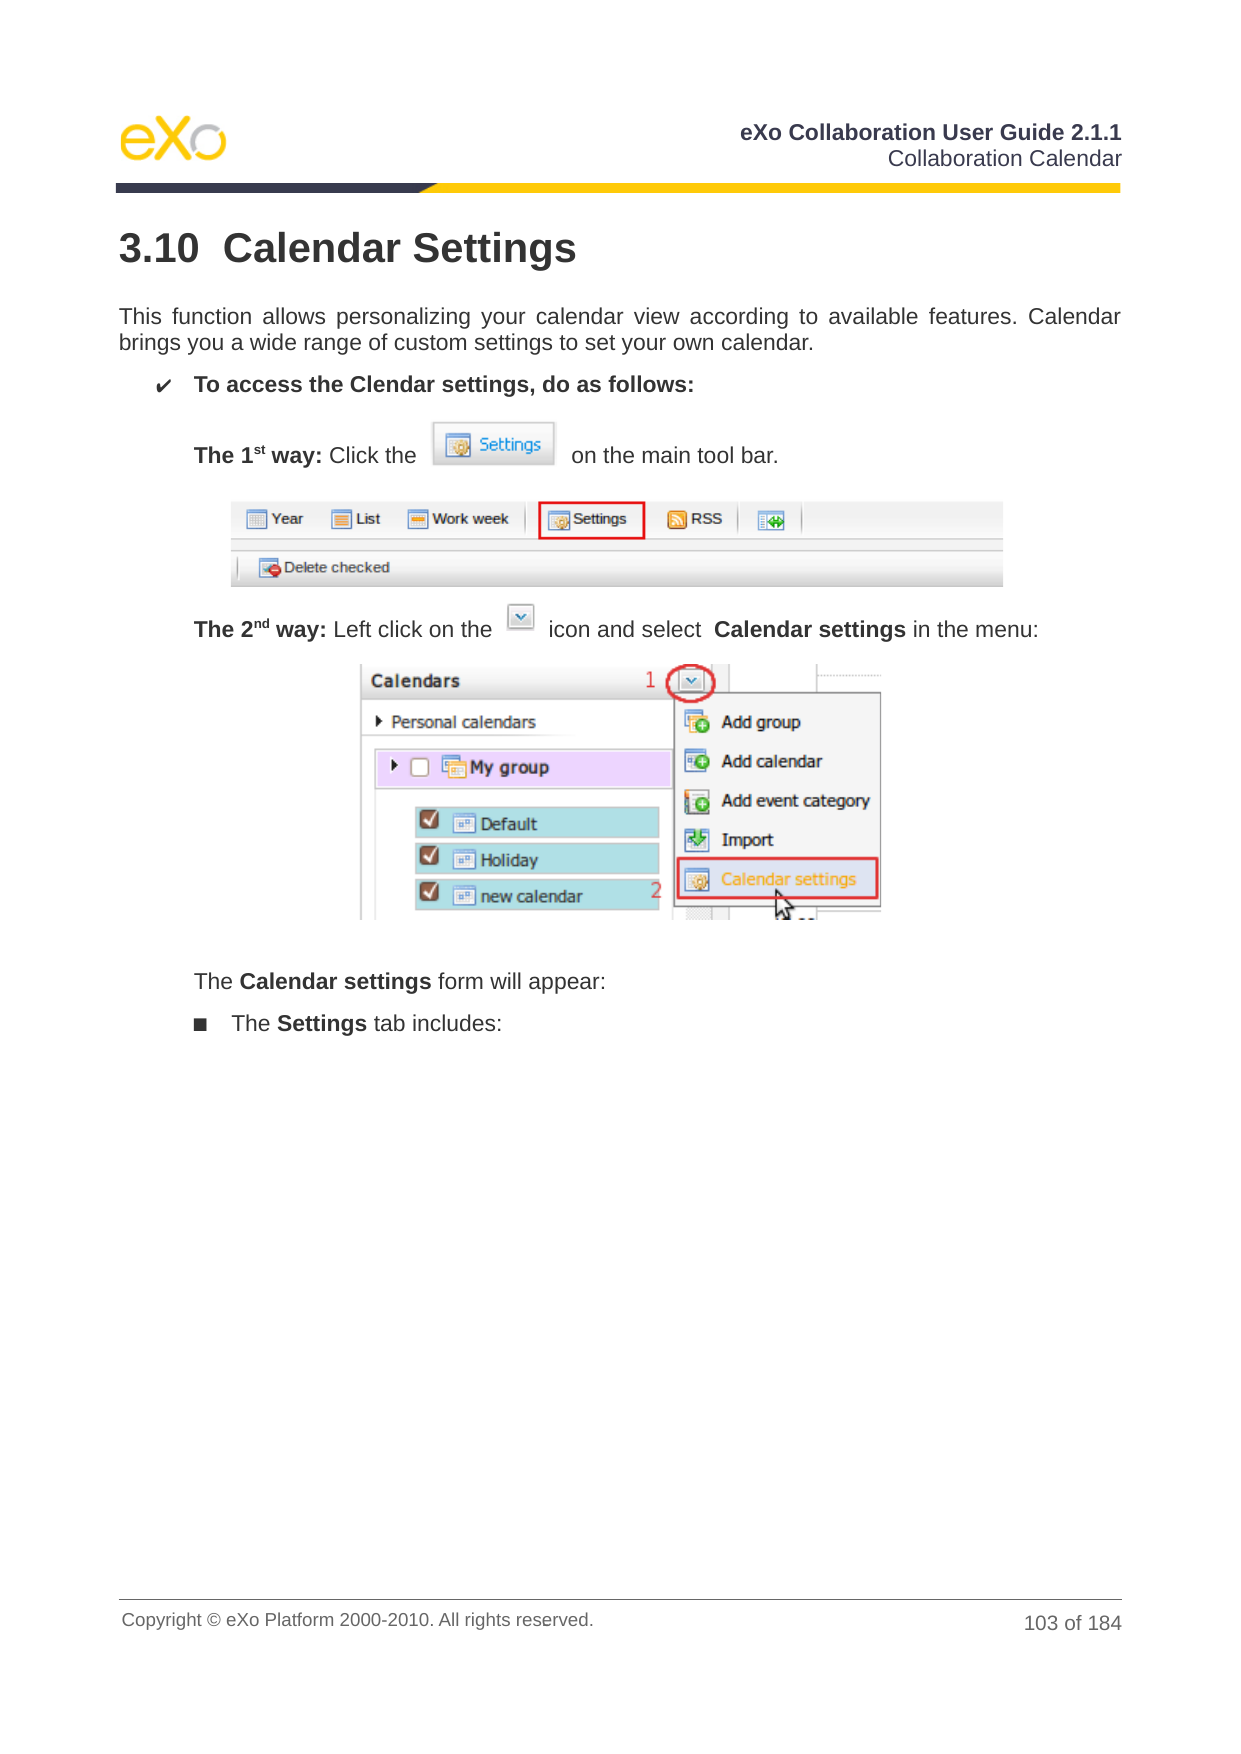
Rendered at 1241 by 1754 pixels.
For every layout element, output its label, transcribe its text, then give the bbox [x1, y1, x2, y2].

picture [120, 115, 227, 161]
picture [506, 602, 535, 631]
picture [359, 664, 882, 920]
picture [430, 419, 558, 467]
list The 2nd way: Left click on the icon and select Calendar settings in the menu: [156, 489, 1122, 642]
list To access the Clendar settings, do as follows: [156, 371, 1122, 397]
list The Settings tab includes: [193, 1010, 1122, 1036]
subtitle Calendar Settings [118, 223, 1122, 271]
list The 1st way: Click the on the main tool bar. [156, 412, 1122, 474]
list The Calendar settings form will appear: [156, 968, 1122, 995]
text This function allows personalizing your calendar view according to available features. Calendar brings you a wide range of custom settings to set your own calendar. [118, 303, 1122, 356]
picture [230, 499, 1004, 587]
picture [115, 183, 1121, 193]
